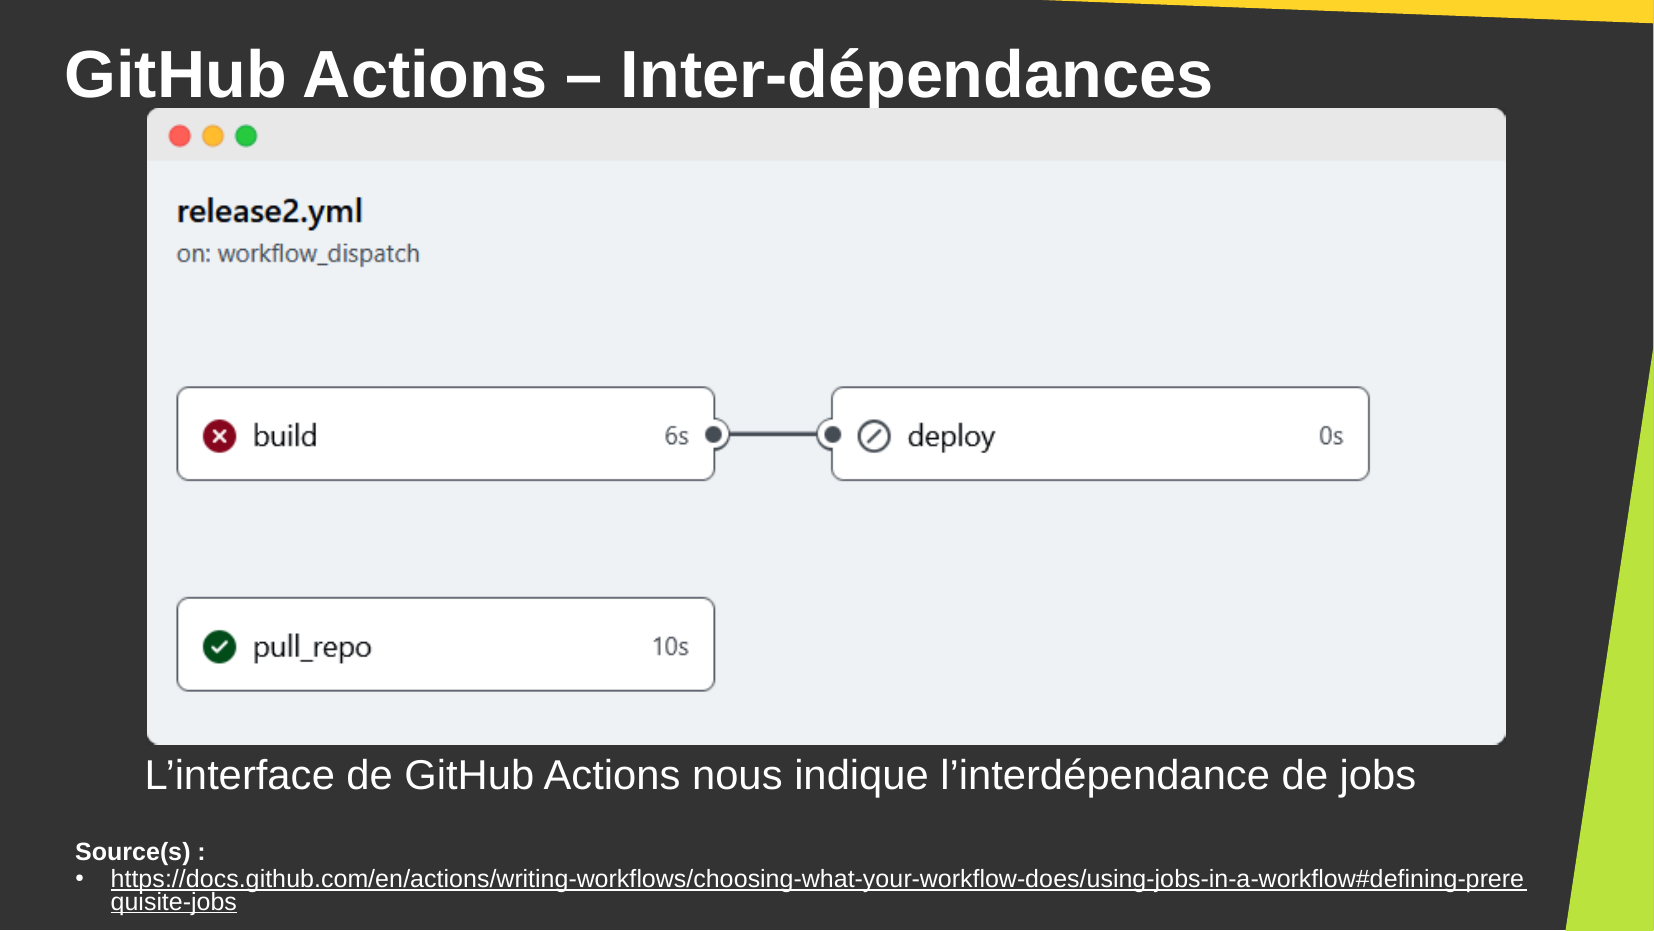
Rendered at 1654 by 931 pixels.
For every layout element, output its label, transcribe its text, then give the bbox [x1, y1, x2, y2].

title GitHub Actions – Inter-dépendances [64, 37, 1577, 119]
text_box [1042, 0, 1654, 24]
text_box [1565, 342, 1654, 931]
text_box L’interface de GitHub Actions nous indique l’interdépendance de jobs [129, 744, 1512, 821]
text_box Source(s) : https://docs.github.com/en/actions/writing-workflows/choosing-what-your-workflow-does/using-jobs-in-a-workflow#defining-prerequisite-jobs [60, 791, 1546, 901]
picture [147, 108, 1506, 745]
